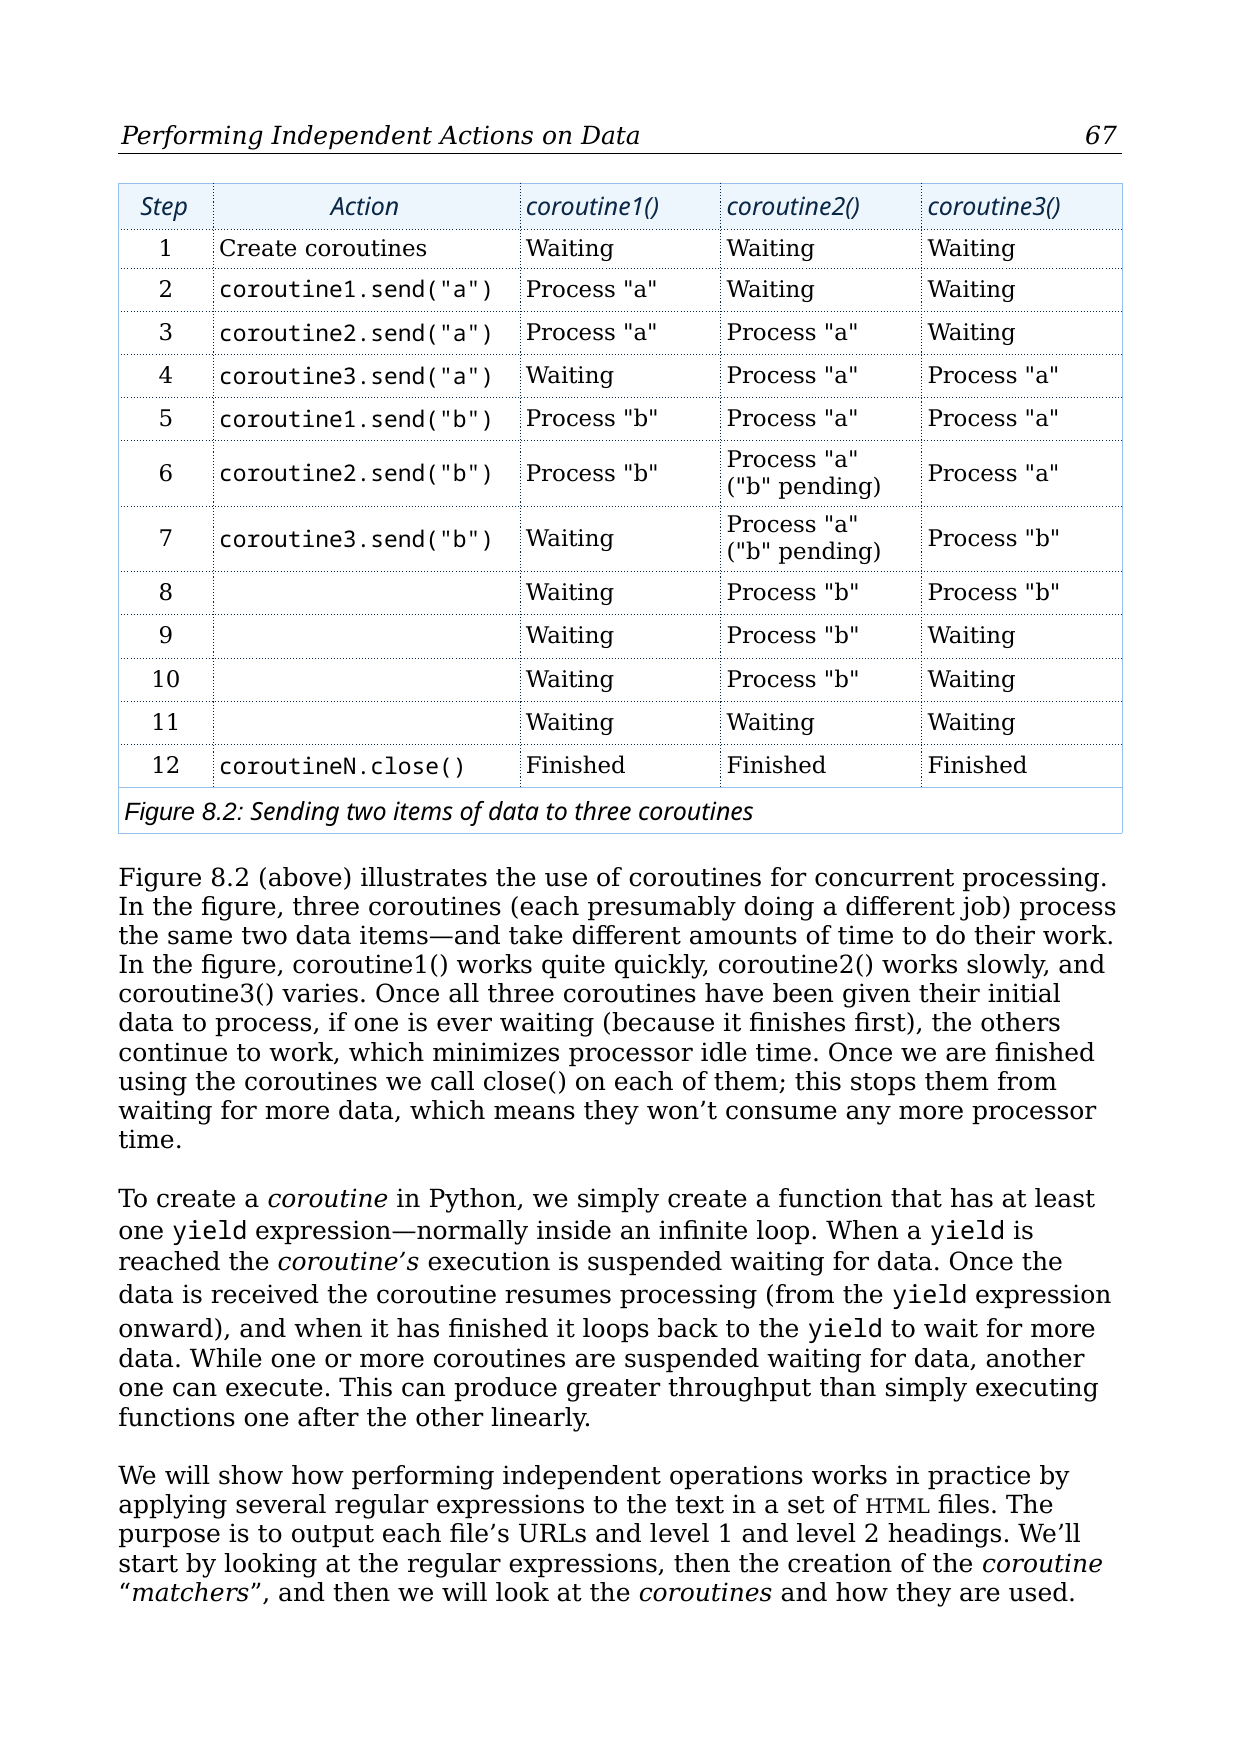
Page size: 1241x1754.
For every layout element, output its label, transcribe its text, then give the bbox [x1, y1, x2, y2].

table_cell 11 [119, 701, 213, 744]
table_cell Process "a" [720, 311, 921, 354]
table_cell [213, 658, 520, 701]
table_cell Process "b" [520, 440, 720, 506]
table_cell Process "b" [720, 658, 921, 701]
table_cell Finished [520, 744, 720, 787]
table_header Step [119, 184, 213, 229]
table_cell Process "a" [520, 268, 720, 311]
text Figure 8.2 (above) illustrates the use of coroutines for concurrent processing. In the figure, three coroutines (each presumably doing a different job) process the same two data items—and take different amounts of time to do their work. In the figure, coroutine1() works quite quickly, coroutine2() works slowly, and coroutine3() varies. Once all three coroutines have been given their initial data to process, if one is ever waiting (because it finishes first), the others continue to work, which minimizes processor idle time. Once we are finished using the coroutines we call close() on each of them; this stops them from waiting for more data, which means they won’t consume any more processor time. [118, 863, 1122, 1154]
table_cell 4 [119, 354, 213, 397]
table_cell Finished [720, 744, 921, 787]
table_cell Create coroutines [213, 229, 520, 267]
table_cell Waiting [921, 701, 1122, 744]
table_cell Waiting [520, 229, 720, 267]
table_cell coroutineN.close() [213, 744, 520, 787]
text We will show how performing independent operations works in practice by applying several regular expressions to the text in a set of html files. The purpose is to output each file’s URLs and level 1 and level 2 headings. We’ll start by looking at the regular expressions, then the creation of the coroutine “matchers”, and then we will look at the coroutines and how they are used. [118, 1461, 1122, 1607]
table_cell coroutine1.send("a") [213, 268, 520, 311]
table_cell Waiting [520, 658, 720, 701]
table_cell Process "a" [921, 397, 1122, 440]
table_cell Process "b" [921, 506, 1122, 571]
table_cell 7 [119, 506, 213, 571]
table_cell Process "a" [520, 311, 720, 354]
table_cell Process "b" [720, 614, 921, 657]
table_cell Process "a" ("b" pending) [720, 440, 921, 506]
table_cell Process "b" [921, 571, 1122, 614]
table_cell Waiting [520, 571, 720, 614]
table_cell Waiting [921, 311, 1122, 354]
table_cell Process "a" [921, 440, 1122, 506]
table_cell [213, 571, 520, 614]
table_cell Waiting [520, 354, 720, 397]
table_cell Waiting [720, 701, 921, 744]
table_cell 10 [119, 658, 213, 701]
text To create a coroutine in Python, we simply create a function that has at least one yield expression—normally inside an infinite loop. When a yield is reached the coroutine’s execution is suspended waiting for data. Once the data is received the coroutine resumes processing (from the yield expression onward), and when it has finished it loops back to the yield to wait for more data. While one or more coroutines are suspended waiting for data, another one can execute. This can produce greater throughput than simply executing functions one after the other linearly. [118, 1184, 1122, 1432]
table_cell Figure 8.2: Sending two items of data to three coroutines [119, 788, 1122, 833]
table_cell Finished [921, 744, 1122, 787]
table_cell Waiting [520, 701, 720, 744]
table_cell coroutine2.send("b") [213, 440, 520, 506]
table_cell Waiting [921, 268, 1122, 311]
table_cell Process "a" [720, 397, 921, 440]
table_cell [213, 701, 520, 744]
table_cell Waiting [921, 658, 1122, 701]
table_cell coroutine1.send("b") [213, 397, 520, 440]
table_header coroutine1() [520, 184, 720, 229]
table_cell Process "a" ("b" pending) [720, 506, 921, 571]
table_cell 8 [119, 571, 213, 614]
table_cell Waiting [520, 506, 720, 571]
table_header Action [213, 184, 520, 229]
table_cell coroutine3.send("b") [213, 506, 520, 571]
table_cell 6 [119, 440, 213, 506]
table_cell Process "a" [720, 354, 921, 397]
table_cell Waiting [720, 268, 921, 311]
table_cell Process "a" [921, 354, 1122, 397]
table_cell coroutine2.send("a") [213, 311, 520, 354]
table_cell Process "b" [720, 571, 921, 614]
table_header coroutine3() [921, 184, 1122, 229]
table_cell 12 [119, 744, 213, 787]
table_cell 3 [119, 311, 213, 354]
table_cell Process "b" [520, 397, 720, 440]
table_cell [213, 614, 520, 657]
table_cell 1 [119, 229, 213, 267]
table_cell Waiting [520, 614, 720, 657]
table_cell 2 [119, 268, 213, 311]
table_cell 9 [119, 614, 213, 657]
table_cell 5 [119, 397, 213, 440]
table_cell Waiting [921, 229, 1122, 267]
table_cell Waiting [720, 229, 921, 267]
table_cell Waiting [921, 614, 1122, 657]
table_header coroutine2() [720, 184, 921, 229]
table_cell coroutine3.send("a") [213, 354, 520, 397]
